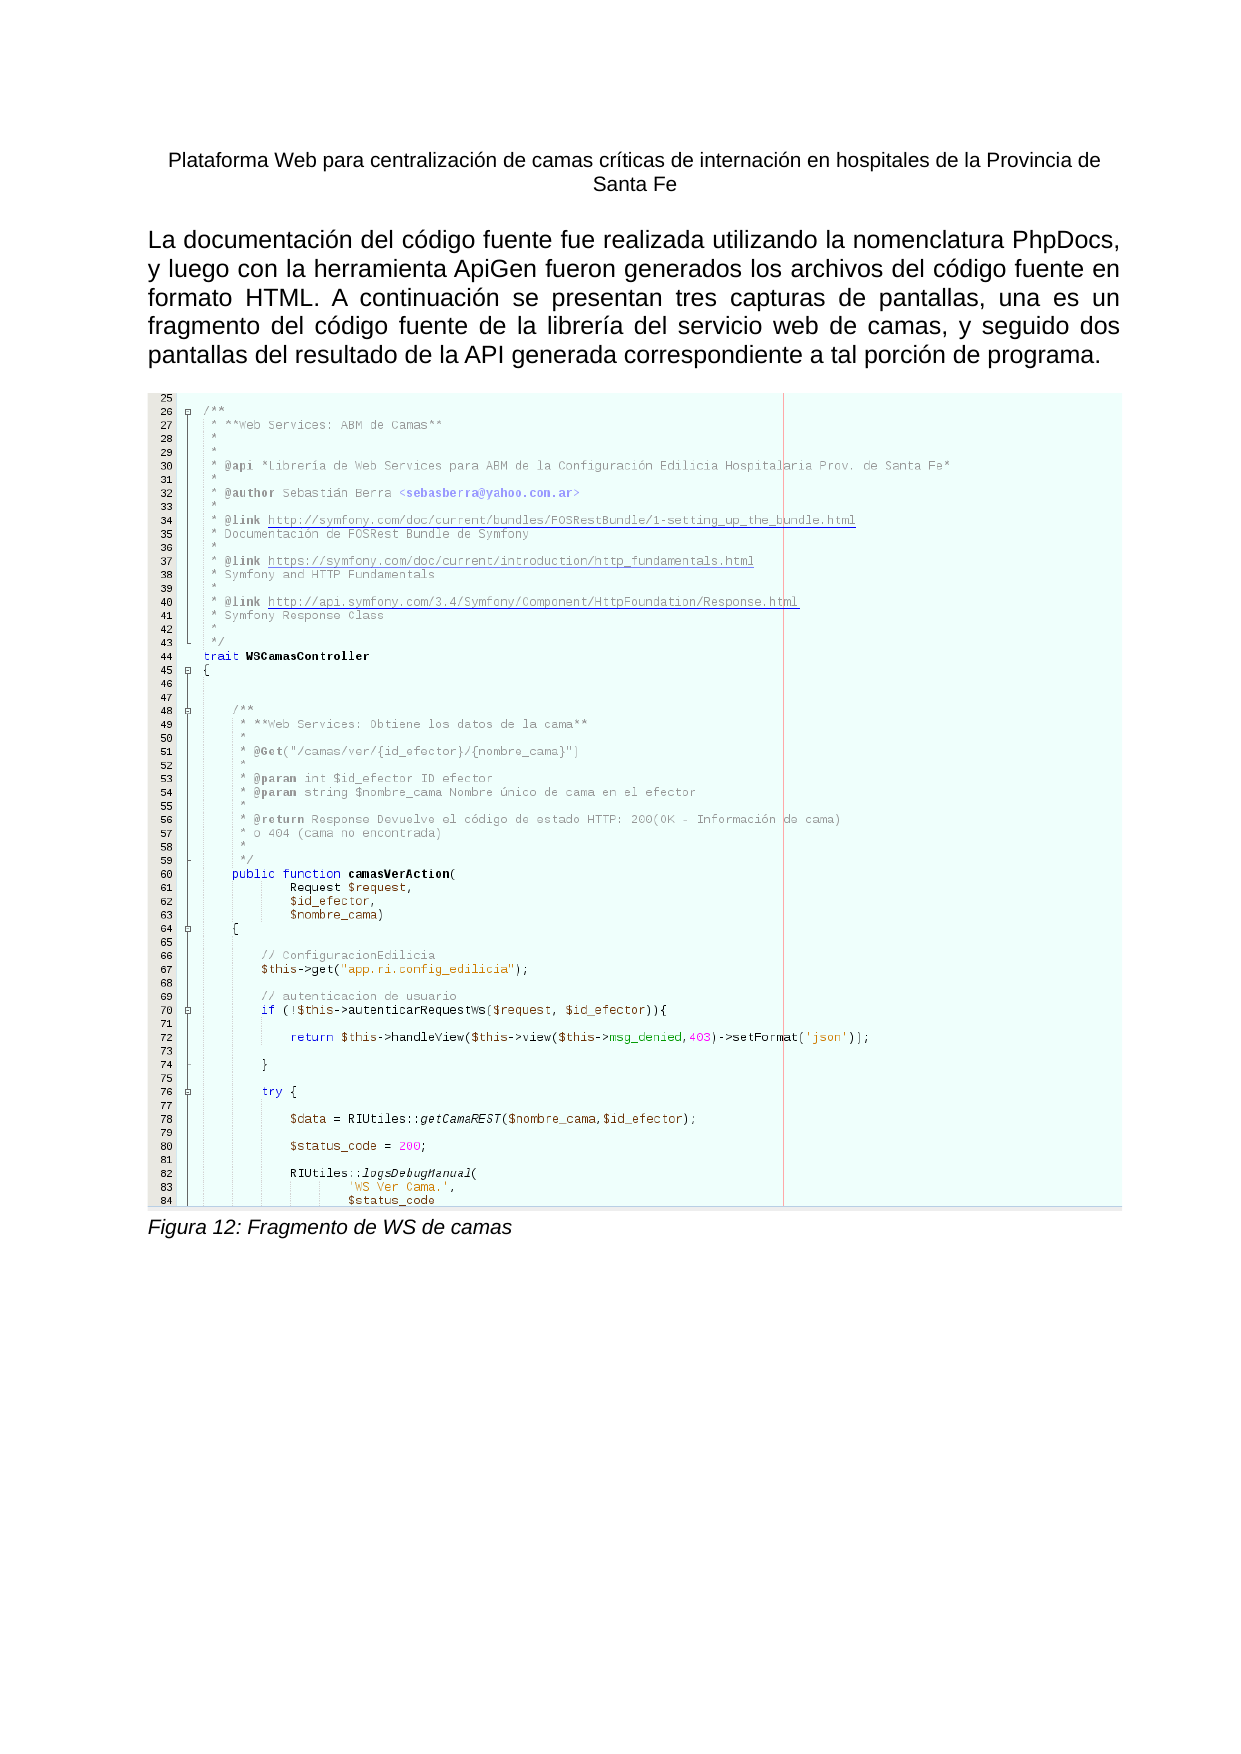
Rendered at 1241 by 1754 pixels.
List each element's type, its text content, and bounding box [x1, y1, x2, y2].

text Figura 12: Fragmento de WS de camas [148, 1211, 1122, 1239]
picture [147, 393, 1123, 1211]
text La documentación del código fuente fue realizada utilizando la nomenclatura PhpDocs, y luego con la herramienta ApiGen fueron generados los archivos del código fuente en formato HTML. A continuación se presentan tres capturas de pantallas, una es un fragmento del código fuente de la librería del servicio web de camas, y seguido dos pantallas del resultado de la API generada correspondiente a tal porción de programa. [148, 225, 1122, 369]
